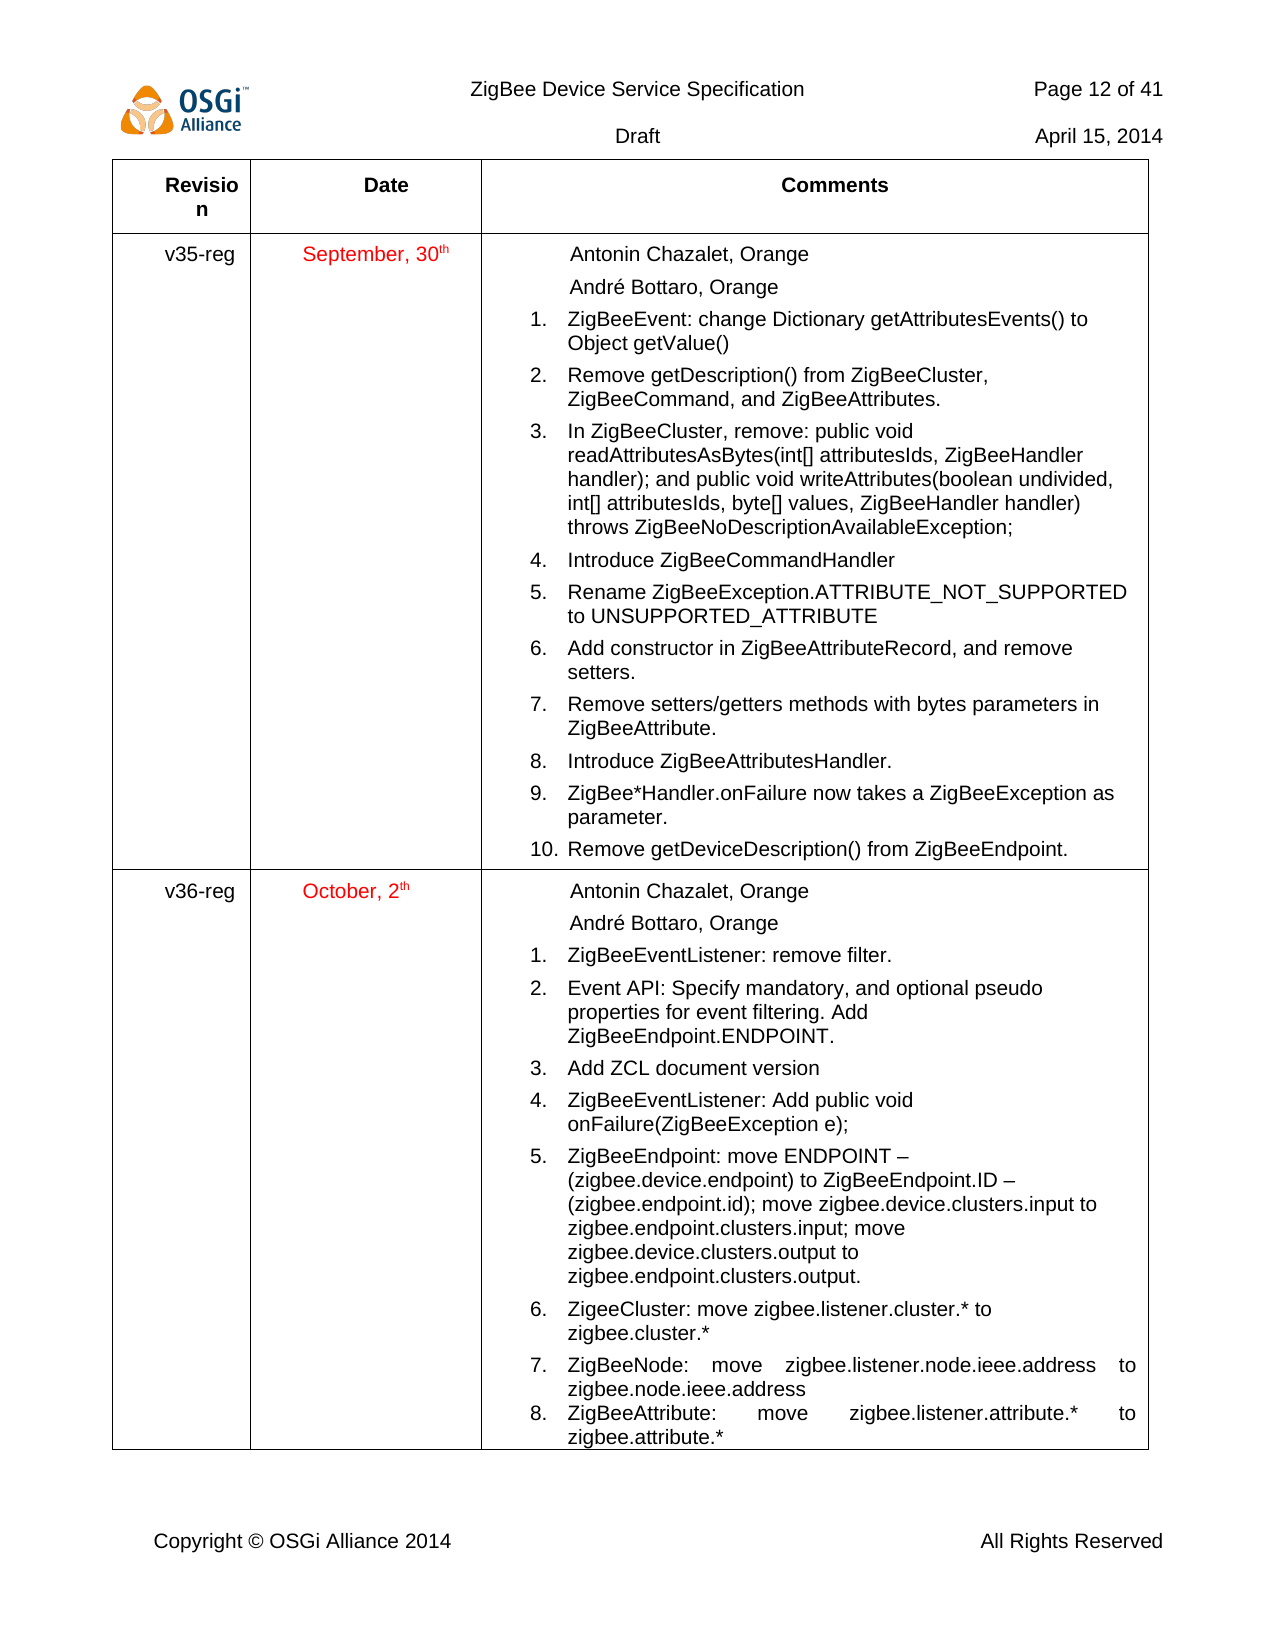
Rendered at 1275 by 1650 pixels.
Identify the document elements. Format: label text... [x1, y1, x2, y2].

table_cell September, 30th [251, 234, 481, 869]
table_cell v35-reg [113, 234, 250, 869]
table_header Date [251, 160, 481, 233]
table_header Comments [482, 160, 1148, 233]
table_header Revision [113, 160, 250, 233]
table_cell Antonin Chazalet, Orange André Bottaro, Orange ZigBeeEventListener: remove filter. Event API: Specify mandatory, and optional pseudo properties for event filtering. Add ZigBeeEndpoint.ENDPOINT. Add ZCL document version ZigBeeEventListener: Add public void onFailure(ZigBeeException e); ZigBeeEndpoint: move ENDPOINT – (zigbee.device.endpoint) to ZigBeeEndpoint.ID – (zigbee.endpoint.id); move zigbee.device.clusters.input to zigbee.endpoint.clusters.input; move zigbee.device.clusters.output to zigbee.endpoint.clusters.output. ZigeeCluster: move zigbee.listener.cluster.* to zigbee.cluster.* ZigBeeNode: move zigbee.listener.node.ieee.address to zigbee.node.ieee.address ZigBeeAttribute: move zigbee.listener.attribute.* to zigbee.attribute.* [482, 870, 1148, 1448]
table_cell October, 2th [251, 870, 481, 1448]
table_cell v36-reg [113, 870, 250, 1448]
picture [113, 78, 257, 142]
table_cell Antonin Chazalet, Orange André Bottaro, Orange ZigBeeEvent: change Dictionary getAttributesEvents() to Object getValue() Remove getDescription() from ZigBeeCluster, ZigBeeCommand, and ZigBeeAttributes. In ZigBeeCluster, remove: public void readAttributesAsBytes(int[] attributesIds, ZigBeeHandler handler); and public void writeAttributes(boolean undivided, int[] attributesIds, byte[] values, ZigBeeHandler handler) throws ZigBeeNoDescriptionAvailableException; Introduce ZigBeeCommandHandler Rename ZigBeeException.ATTRIBUTE_NOT_SUPPORTED to UNSUPPORTED_ATTRIBUTE Add constructor in ZigBeeAttributeRecord, and remove setters. Remove setters/getters methods with bytes parameters in ZigBeeAttribute. Introduce ZigBeeAttributesHandler. ZigBee*Handler.onFailure now takes a ZigBeeException as parameter. Remove getDeviceDescription() from ZigBeeEndpoint. [482, 234, 1148, 869]
